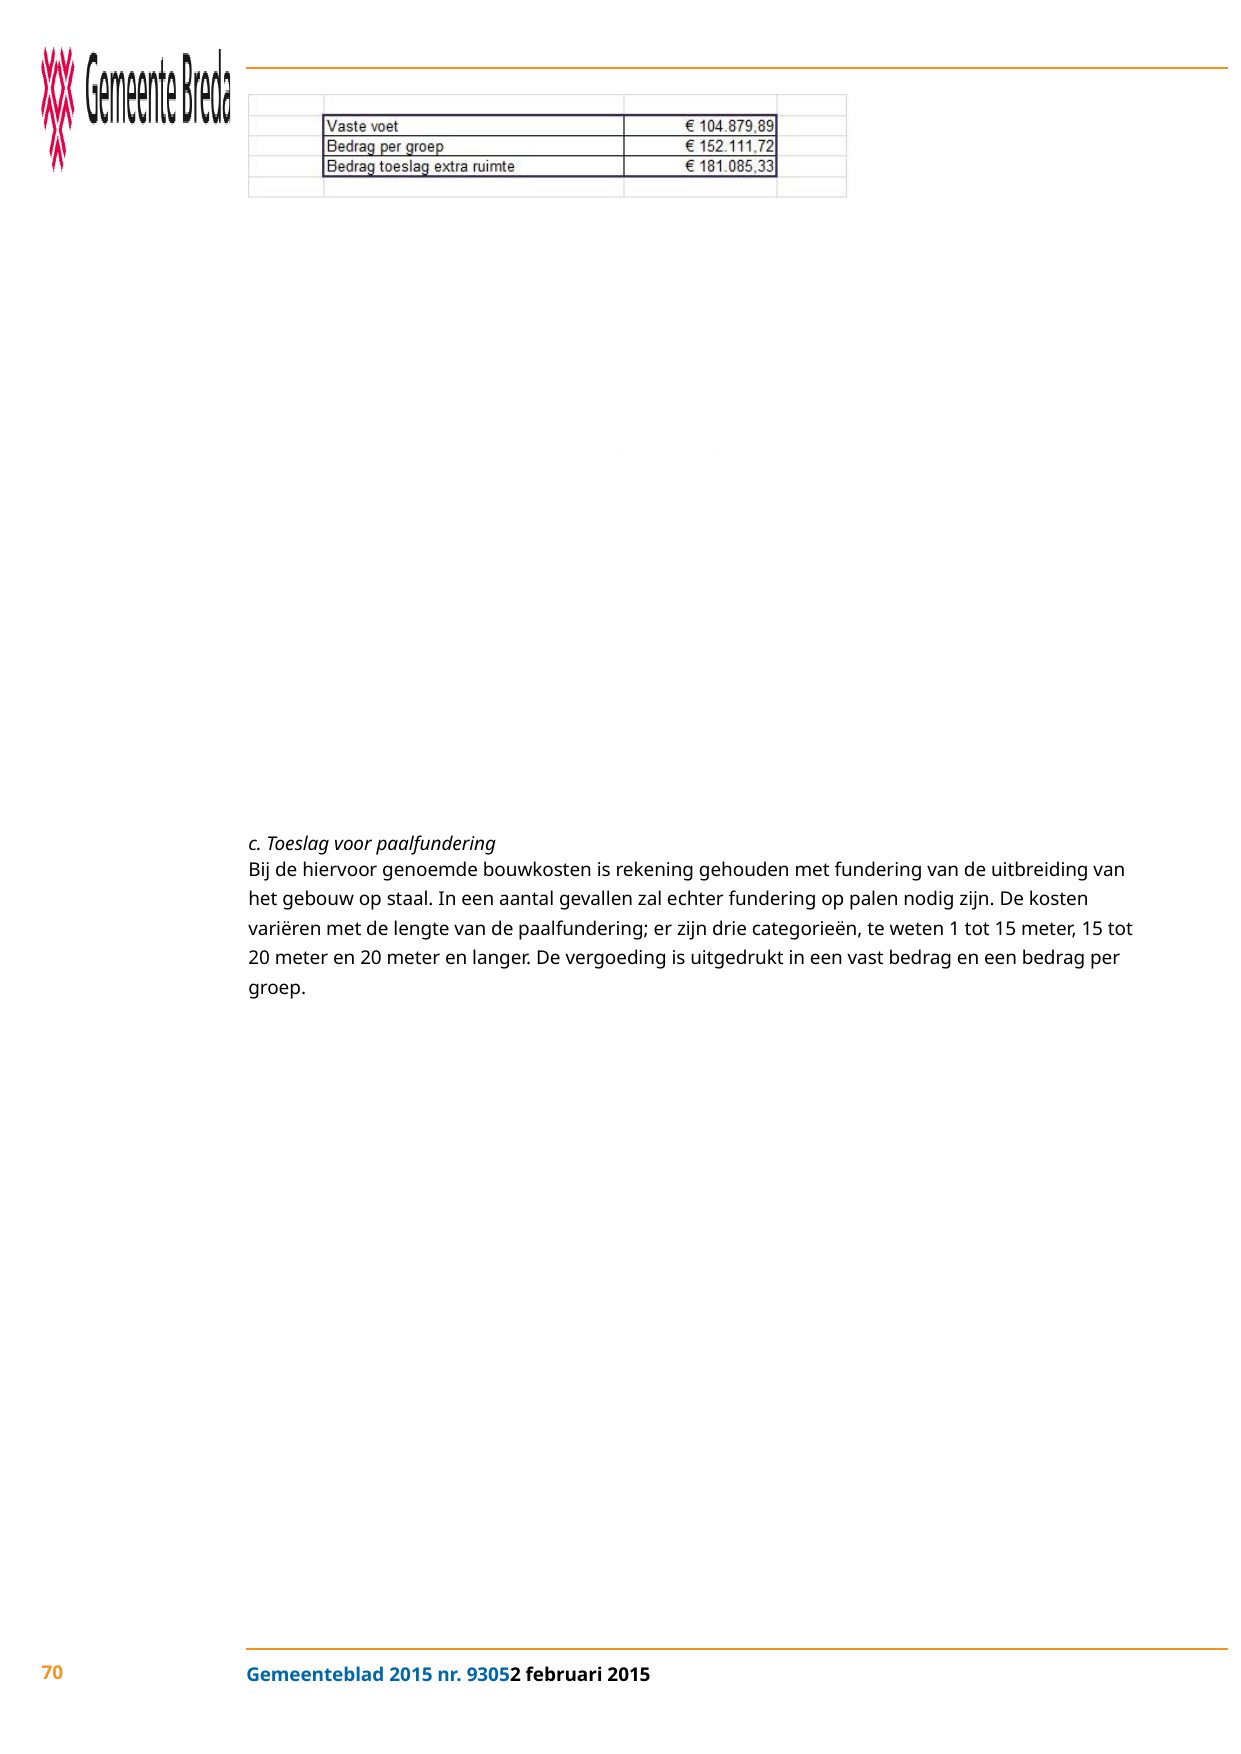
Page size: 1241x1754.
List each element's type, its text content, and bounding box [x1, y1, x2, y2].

picture [248, 94, 1152, 817]
picture [41, 47, 231, 172]
text Bij de hiervoor genoemde bouwkosten is rekening gehouden met fundering van de uitbreiding van het gebouw op staal. In een aantal gevallen zal echter fundering op palen nodig zijn. De kosten variëren met de lengte van de paalfundering; er zijn drie categorieën, te weten 1 tot 15 meter, 15 tot 20 meter en 20 meter en langer. De vergoeding is uitgedrukt in een vast bedrag en een bedrag per groep. [248, 856, 1152, 1000]
text c. Toeslag voor paalfundering [248, 830, 1152, 856]
